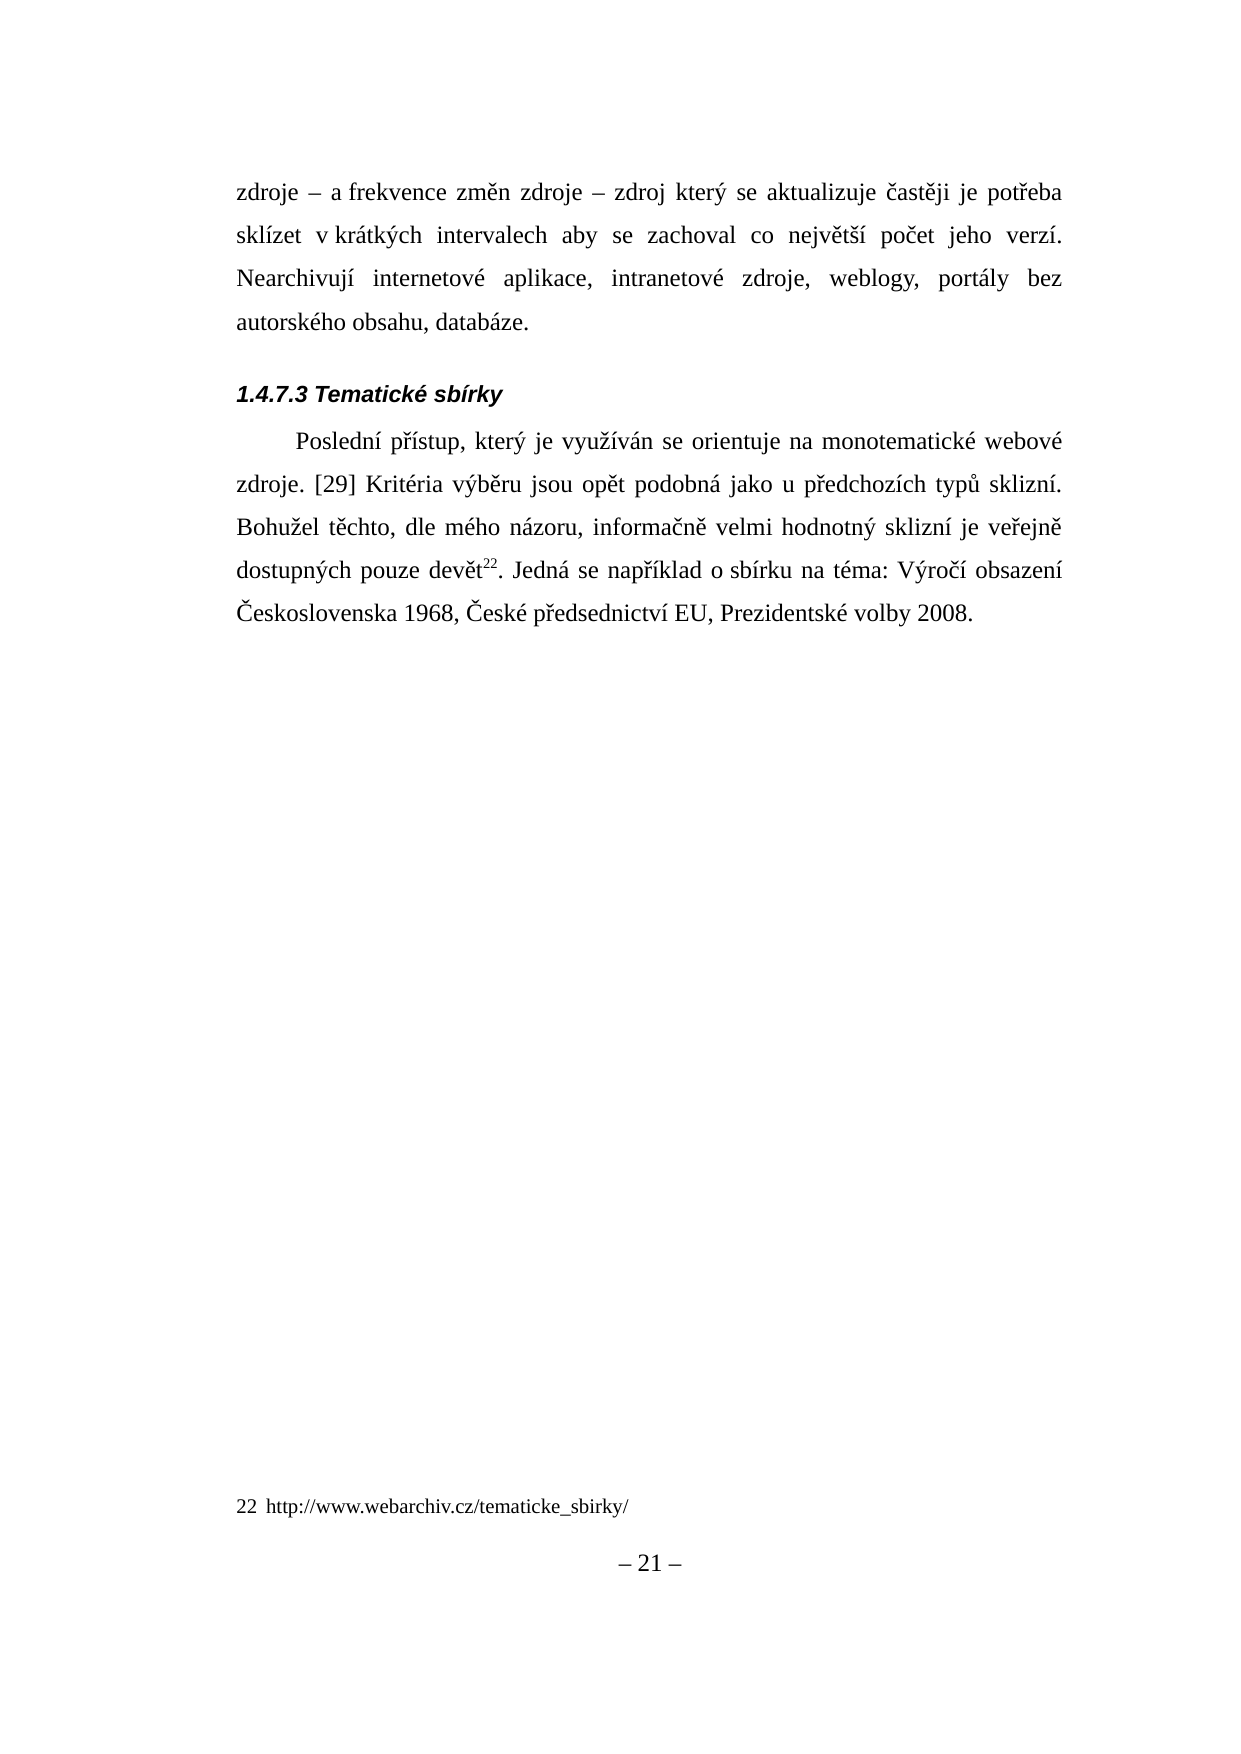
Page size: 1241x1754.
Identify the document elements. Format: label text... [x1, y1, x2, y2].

subtitle 1.4.7.3 Tematické sbírky [236, 381, 1063, 407]
text Poslední přístup, který je využíván se orientuje na monotematické webové zdroje. [29] Kritéria výběru jsou opět podobná jako u předchozích typů sklizní. Bohužel těchto, dle mého názoru, informačně velmi hodnotný sklizní je veřejně dostupných pouze devět. Jedná se například o sbírku na téma: Výročí obsazení Československa 1968, České předsednictví EU, Prezidentské volby 2008. [236, 426, 1063, 627]
text http://www.webarchiv.cz/tematicke_sbirky/ [236, 1494, 1063, 1518]
text zdroje – a frekvence změn zdroje – zdroj který se aktualizuje častěji je potřeba sklízet v krátkých intervalech aby se zachoval co největší počet jeho verzí. Nearchivují internetové aplikace, intranetové zdroje, weblogy, portály bez autorského obsahu, databáze. [236, 177, 1063, 335]
